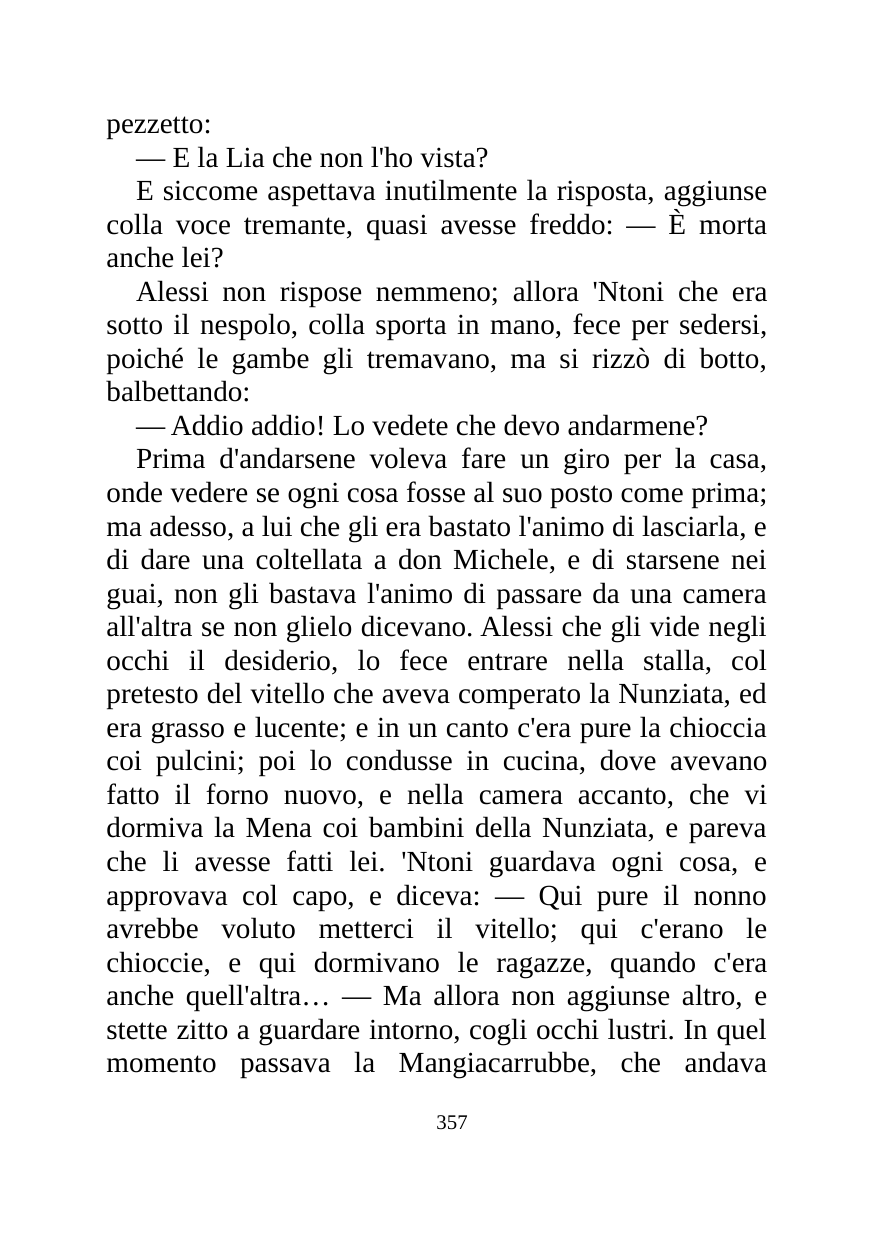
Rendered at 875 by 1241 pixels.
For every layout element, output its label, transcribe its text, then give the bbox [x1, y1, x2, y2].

text — Addio addio! Lo vedete che devo andarmene? [106, 408, 768, 442]
text — E la Lia che non l'ho vista? [106, 140, 768, 173]
text Prima d'andarsene voleva fare un giro per la casa, onde vedere se ogni cosa fosse al suo posto come prima; ma adesso, a lui che gli era bastato l'animo di lasciarla, e di dare una coltellata a don Michele, e di starsene nei guai, non gli bastava l'animo di passare da una camera all'altra se non glielo dicevano. Alessi che gli vide negli occhi il desiderio, lo fece entrare nella stalla, col pretesto del vitello che aveva comperato la Nunziata, ed era grasso e lucente; e in un canto c'era pure la chioccia coi pulcini; poi lo condusse in cucina, dove avevano fatto il forno nuovo, e nella camera accanto, che vi dormiva la Mena coi bambini della Nunziata, e pareva che li avesse fatti lei. 'Ntoni guardava ogni cosa, e approvava col capo, e diceva: — Qui pure il nonno avrebbe voluto metterci il vitello; qui c'erano le chioccie, e qui dormivano le ragazze, quando c'era anche quell'altra… — Ma allora non aggiunse altro, e stette zitto a guardare intorno, cogli occhi lustri. In quel momento passava la Mangiacarrubbe, che andava [106, 442, 768, 1079]
text Alessi non rispose nemmeno; allora 'Ntoni che era sotto il nespolo, colla sporta in mano, fece per sedersi, poiché le gambe gli tremavano, ma si rizzò di botto, balbettando: [106, 274, 768, 408]
text pezzetto: [106, 106, 768, 140]
text E siccome aspettava inutilmente la risposta, aggiunse colla voce tremante, quasi avesse freddo: — È morta anche lei? [106, 173, 768, 274]
